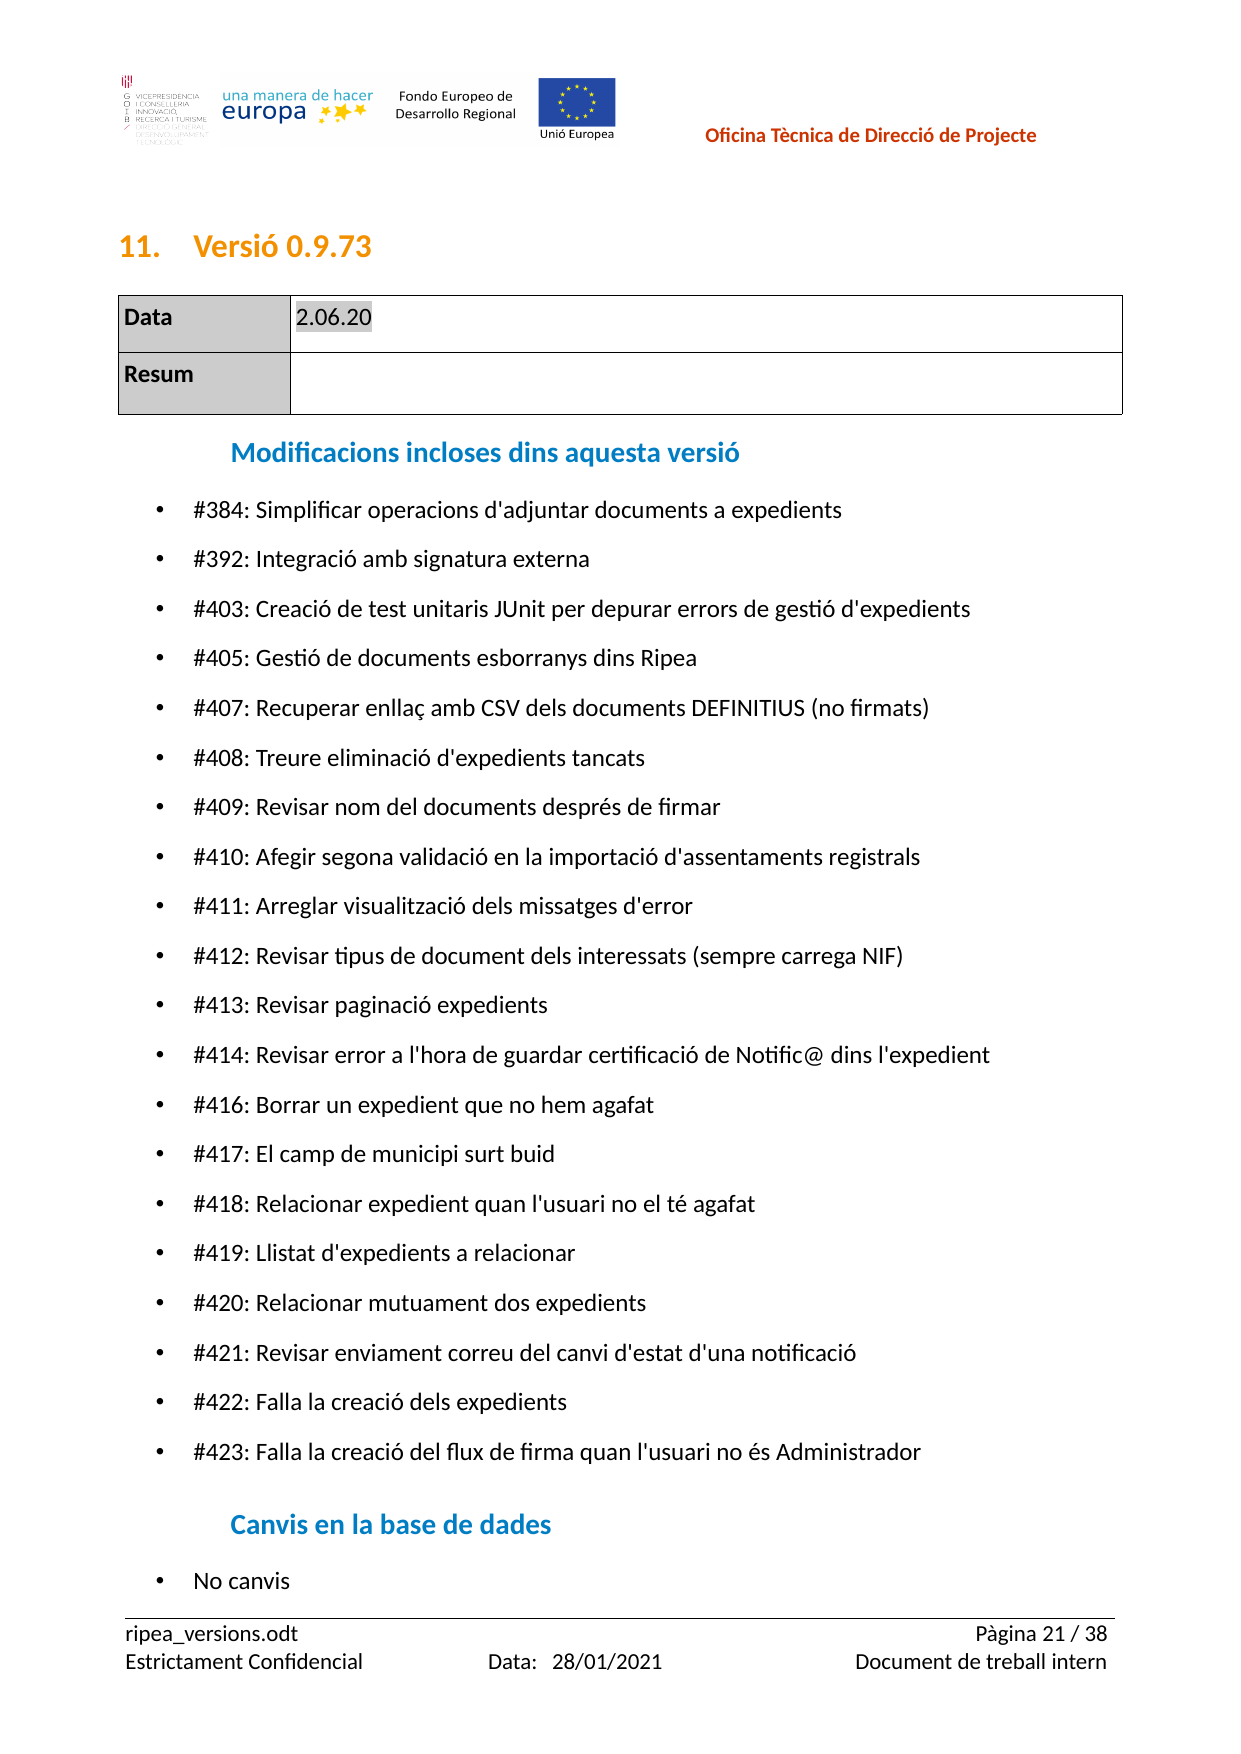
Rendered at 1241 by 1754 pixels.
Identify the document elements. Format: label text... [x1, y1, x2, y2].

subtitle Versió 0.9.73 [118, 225, 1122, 266]
list #418: Relacionar expedient quan l'usuari no el té agafat [156, 1188, 1122, 1218]
list #422: Falla la creació dels expedients [156, 1386, 1122, 1417]
list #412: Revisar tipus de document dels interessats (sempre carrega NIF) [156, 940, 1122, 971]
list #411: Arreglar visualització dels missatges d'error [156, 890, 1122, 921]
list #392: Integració amb signatura externa [156, 543, 1122, 574]
list #414: Revisar error a l'hora de guardar certificació de Notific@ dins l'expedient [156, 1039, 1122, 1070]
list #420: Relacionar mutuament dos expedients [156, 1287, 1122, 1318]
list #419: Llistat d'expedients a relacionar [156, 1237, 1122, 1268]
subtitle Modificacions incloses dins aquesta versió [153, 434, 1122, 470]
list #408: Treure eliminació d'expedients tancats [156, 742, 1122, 772]
list #423: Falla la creació del flux de firma quan l'usuari no és Administrador [156, 1436, 1122, 1466]
table_header 2.06.20 [291, 296, 1122, 352]
list #384: Simplificar operacions d'adjuntar documents a expedients [156, 494, 1122, 524]
list #416: Borrar un expedient que no hem agafat [156, 1089, 1122, 1119]
list #421: Revisar enviament correu del canvi d'estat d'una notificació [156, 1337, 1122, 1367]
list #405: Gestió de documents esborranys dins Ripea [156, 642, 1122, 673]
table_header Data [119, 296, 290, 352]
list #409: Revisar nom del documents després de firmar [156, 791, 1122, 822]
table_cell [291, 353, 1122, 414]
picture [219, 73, 621, 147]
table_cell Resum [119, 353, 290, 414]
subtitle Canvis en la base de dades [153, 1506, 1122, 1542]
list #417: El camp de municipi surt buid [156, 1138, 1122, 1169]
list No canvis [156, 1565, 1122, 1596]
list #403: Creació de test unitaris JUnit per depurar errors de gestió d'expedients [156, 593, 1122, 623]
list #410: Afegir segona validació en la importació d'assentaments registrals [156, 841, 1122, 871]
list #407: Recuperar enllaç amb CSV dels documents DEFINITIUS (no firmats) [156, 692, 1122, 723]
picture [118, 73, 213, 147]
list #413: Revisar paginació expedients [156, 989, 1122, 1020]
